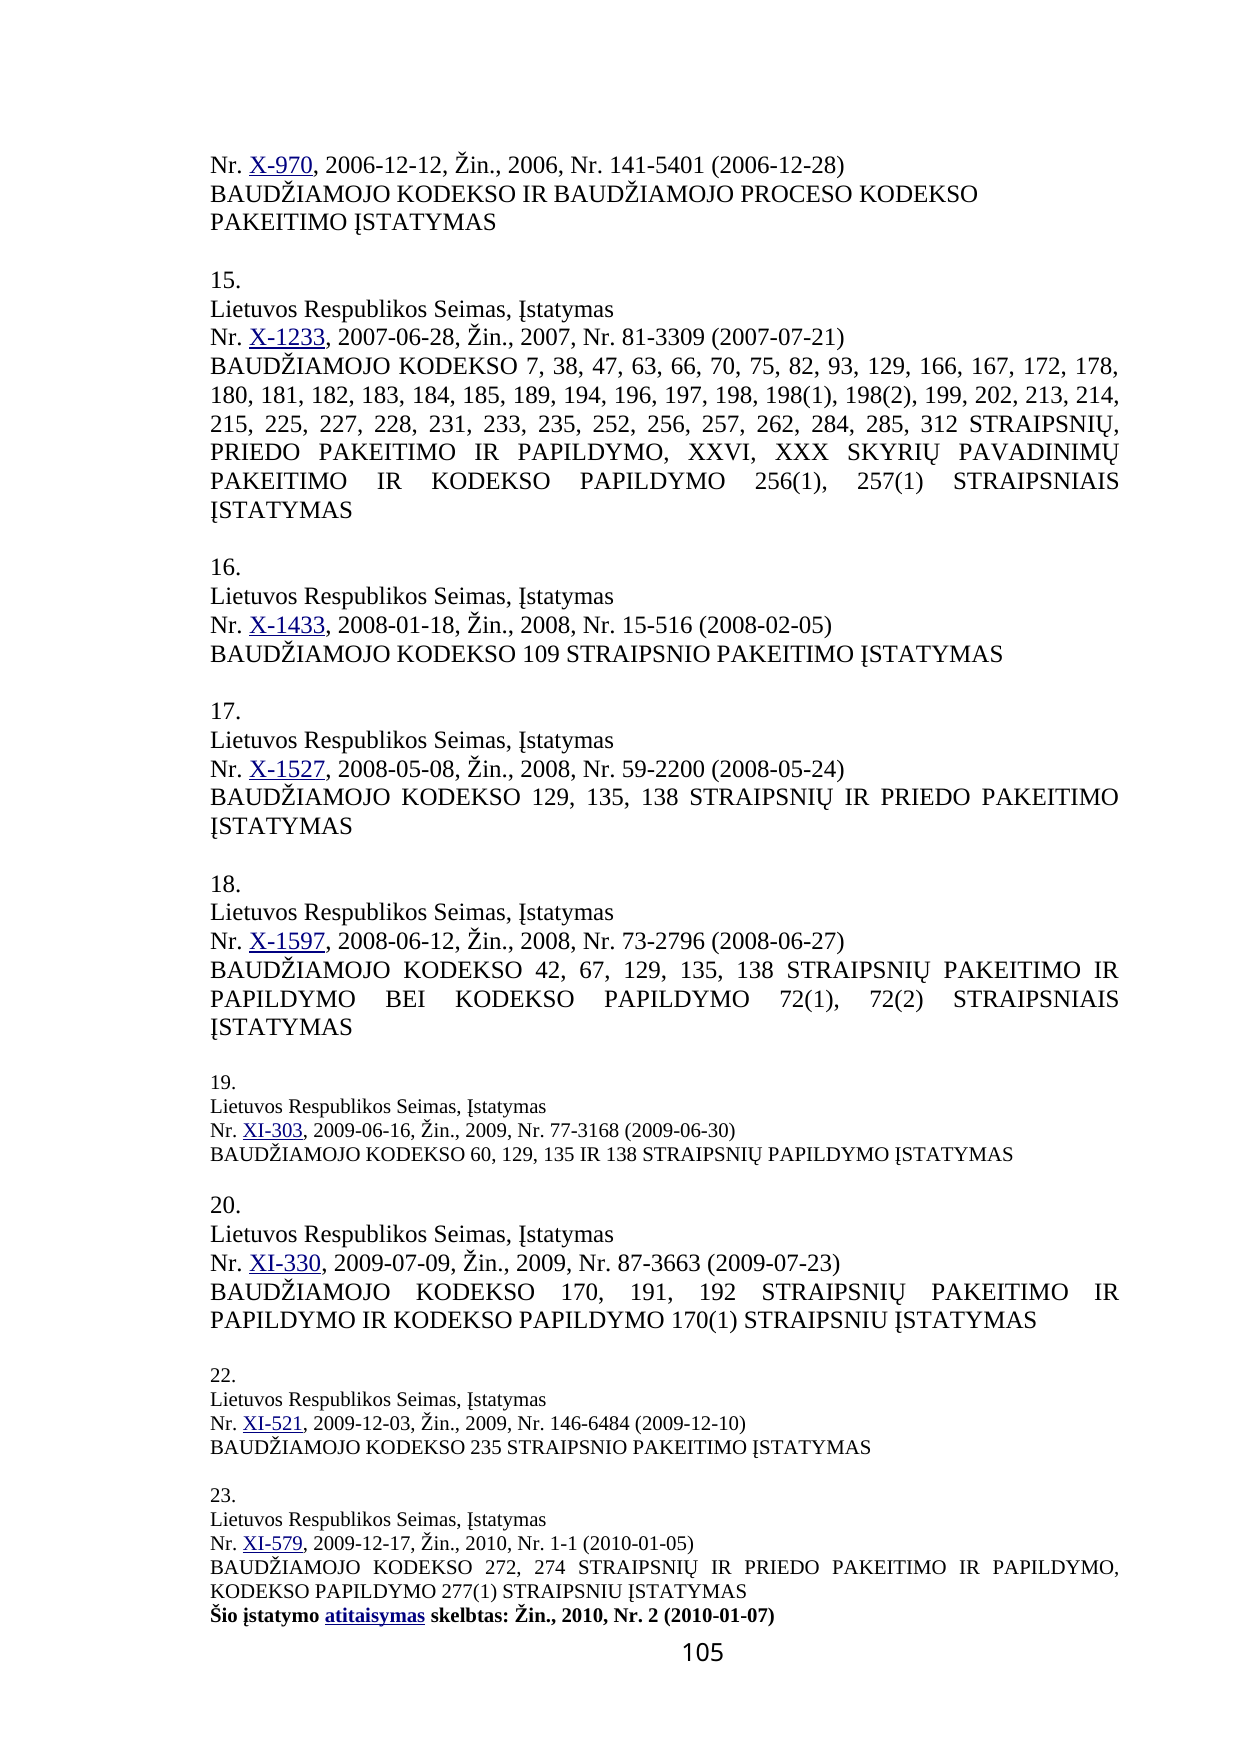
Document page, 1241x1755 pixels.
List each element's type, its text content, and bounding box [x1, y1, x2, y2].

text 22. [210, 1363, 1120, 1387]
text Nr. X-970, 2006-12-12, Žin., 2006, Nr. 141-5401 (2006-12-28) [210, 150, 1120, 179]
text 23. [210, 1483, 1120, 1507]
text BAUDŽIAMOJO KODEKSO 272, 274 STRAIPSNIŲ IR PRIEDO PAKEITIMO IR PAPILDYMO, KODEKSO PAPILDYMO 277(1) STRAIPSNIU ĮSTATYMAS [210, 1555, 1120, 1603]
text BAUDŽIAMOJO KODEKSO 109 STRAIPSNIO PAKEITIMO ĮSTATYMAS [210, 639, 1120, 667]
text 20. [210, 1190, 1120, 1219]
text Lietuvos Respublikos Seimas, Įstatymas [210, 1387, 1120, 1411]
text Lietuvos Respublikos Seimas, Įstatymas [210, 581, 1120, 610]
text Nr. XI-303, 2009-06-16, Žin., 2009, Nr. 77-3168 (2009-06-30) [210, 1118, 1120, 1142]
text BAUDŽIAMOJO KODEKSO 129, 135, 138 STRAIPSNIŲ IR PRIEDO PAKEITIMO ĮSTATYMAS [210, 782, 1120, 840]
text 15. [210, 265, 1120, 294]
text 19. [210, 1070, 1120, 1094]
text Nr. XI-579, 2009-12-17, Žin., 2010, Nr. 1-1 (2010-01-05) [210, 1531, 1120, 1555]
text BAUDŽIAMOJO KODEKSO 170, 191, 192 STRAIPSNIŲ PAKEITIMO IR PAPILDYMO IR KODEKSO PAPILDYMO 170(1) STRAIPSNIU ĮSTATYMAS [210, 1277, 1120, 1334]
text Lietuvos Respublikos Seimas, Įstatymas [210, 725, 1120, 754]
text 18. [210, 869, 1120, 897]
text Nr. X-1597, 2008-06-12, Žin., 2008, Nr. 73-2796 (2008-06-27) [210, 926, 1120, 955]
text Lietuvos Respublikos Seimas, Įstatymas [210, 897, 1120, 926]
text Nr. X-1527, 2008-05-08, Žin., 2008, Nr. 59-2200 (2008-05-24) [210, 754, 1120, 782]
text Nr. X-1433, 2008-01-18, Žin., 2008, Nr. 15-516 (2008-02-05) [210, 610, 1120, 639]
text 17. [210, 696, 1120, 725]
text Lietuvos Respublikos Seimas, Įstatymas [210, 294, 1120, 322]
text Lietuvos Respublikos Seimas, Įstatymas [210, 1507, 1120, 1531]
text Šio įstatymo atitaisymas skelbtas: Žin., 2010, Nr. 2 (2010-01-07) [210, 1603, 1120, 1627]
text BAUDŽIAMOJO KODEKSO IR BAUDŽIAMOJO PROCESO KODEKSO PAKEITIMO ĮSTATYMAS [210, 179, 1120, 236]
text Lietuvos Respublikos Seimas, Įstatymas [210, 1094, 1120, 1118]
text Nr. X-1233, 2007-06-28, Žin., 2007, Nr. 81-3309 (2007-07-21) [210, 322, 1120, 351]
text Lietuvos Respublikos Seimas, Įstatymas [210, 1219, 1120, 1248]
text BAUDŽIAMOJO KODEKSO 235 STRAIPSNIO PAKEITIMO ĮSTATYMAS [210, 1435, 1120, 1459]
text BAUDŽIAMOJO KODEKSO 60, 129, 135 IR 138 STRAIPSNIŲ PAPILDYMO ĮSTATYMAS [210, 1142, 1120, 1166]
text BAUDŽIAMOJO KODEKSO 7, 38, 47, 63, 66, 70, 75, 82, 93, 129, 166, 167, 172, 178, 180, 181, 182, 183, 184, 185, 189, 194, 196, 197, 198, 198(1), 198(2), 199, 202, 213, 214, 215, 225, 227, 228, 231, 233, 235, 252, 256, 257, 262, 284, 285, 312 STRAIPSNIŲ, PRIEDO PAKEITIMO IR PAPILDYMO, XXVI, XXX SKYRIŲ PAVADINIMŲ PAKEITIMO IR KODEKSO PAPILDYMO 256(1), 257(1) STRAIPSNIAIS ĮSTATYMAS [210, 351, 1120, 524]
text BAUDŽIAMOJO KODEKSO 42, 67, 129, 135, 138 STRAIPSNIŲ PAKEITIMO IR PAPILDYMO BEI KODEKSO PAPILDYMO 72(1), 72(2) STRAIPSNIAIS ĮSTATYMAS [210, 955, 1120, 1041]
text Nr. XI-330, 2009-07-09, Žin., 2009, Nr. 87-3663 (2009-07-23) [210, 1248, 1120, 1277]
text 16. [210, 552, 1120, 581]
text Nr. XI-521, 2009-12-03, Žin., 2009, Nr. 146-6484 (2009-12-10) [210, 1411, 1120, 1435]
